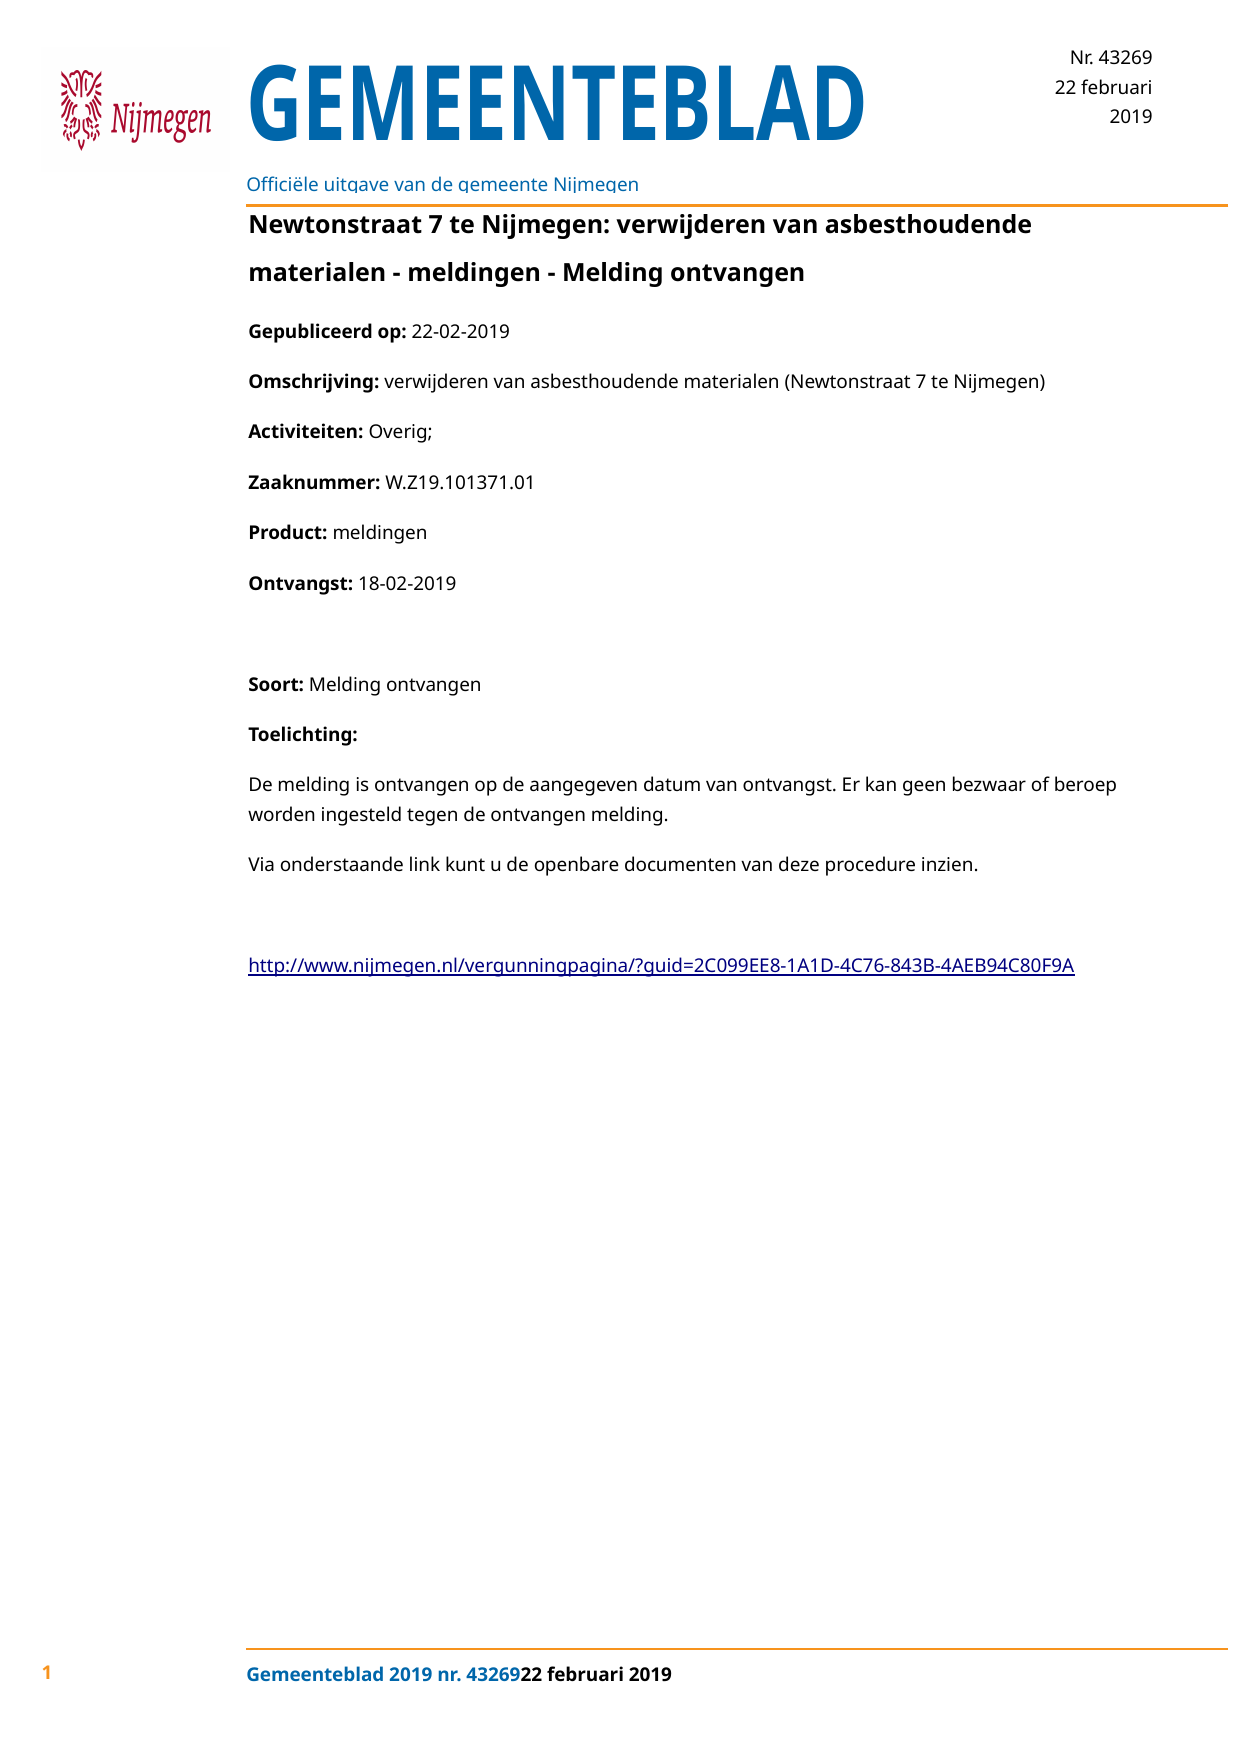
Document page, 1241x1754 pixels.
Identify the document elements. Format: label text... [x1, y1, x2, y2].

text Toelichting: [248, 721, 1152, 747]
text Zaaknummer: W.Z19.101371.01 [248, 469, 1152, 495]
text Omschrijving: verwijderen van asbesthoudende materialen (Newtonstraat 7 te Nijmegen) [248, 368, 1152, 394]
text De melding is ontvangen op de aangegeven datum van ontvangst. Er kan geen bezwaar of beroep worden ingesteld tegen de ontvangen melding. [248, 772, 1152, 827]
text Newtonstraat 7 te Nijmegen: verwijderen van asbesthoudende materialen - meldingen - Melding ontvangen [248, 207, 1152, 288]
text http://www.nijmegen.nl/vergunningpagina/?guid=2C099EE8-1A1D-4C76-843B-4AEB94C80F9A [248, 952, 1152, 978]
text Via onderstaande link kunt u de openbare documenten van deze procedure inzien. [248, 852, 1152, 877]
text Gepubliceerd op: 22-02-2019 [248, 318, 1152, 344]
text Ontvangst: 18-02-2019 [248, 570, 1152, 596]
picture [41, 47, 231, 172]
text Product: meldingen [248, 519, 1152, 545]
text Soort: Melding ontvangen [248, 671, 1152, 697]
text Activiteiten: Overig; [248, 419, 1152, 444]
